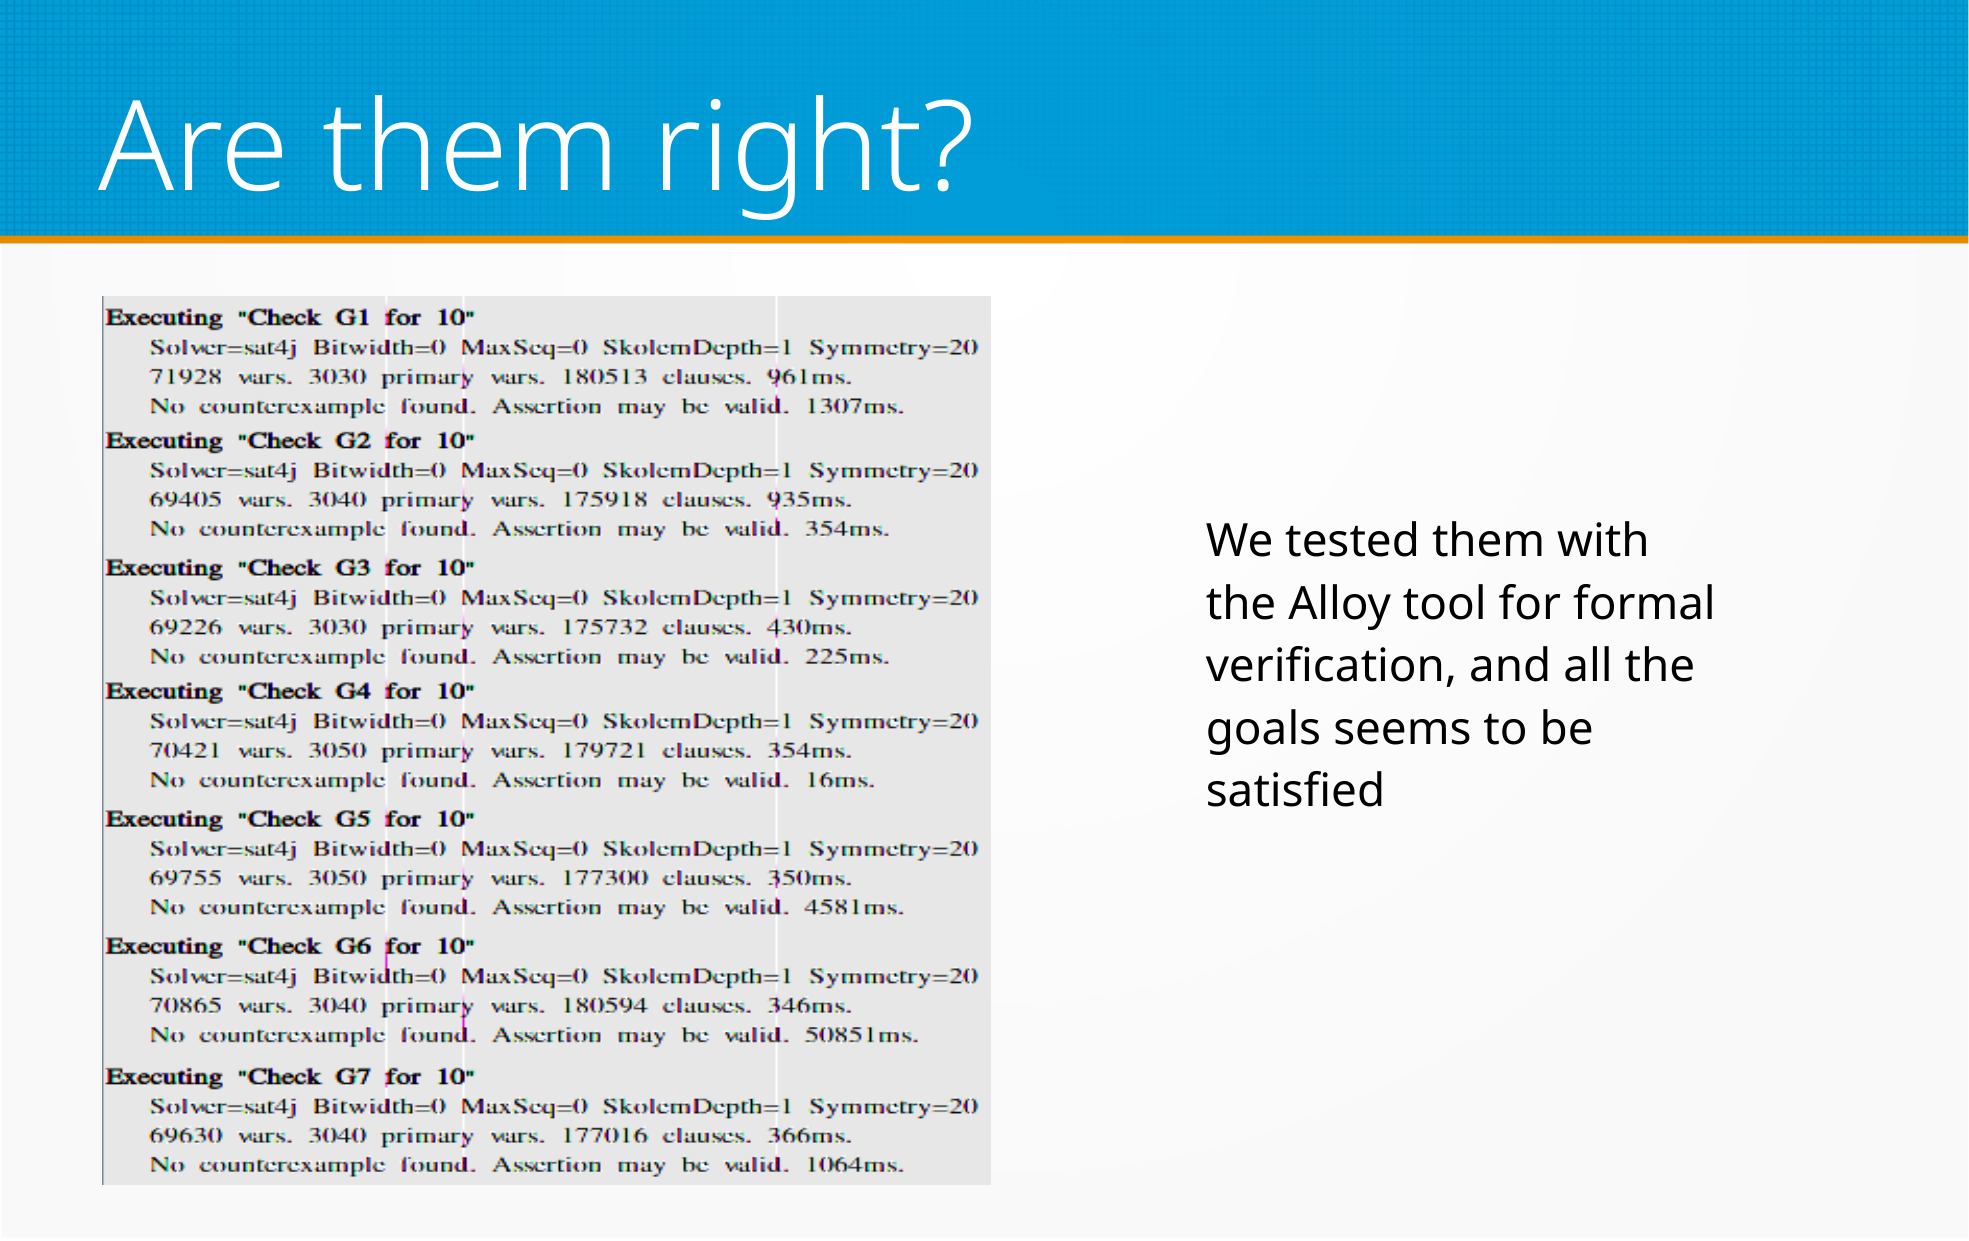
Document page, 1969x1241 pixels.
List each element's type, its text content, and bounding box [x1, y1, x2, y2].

text_box We tested them with the Alloy tool for formal verification, and all the goals seems to be satisfied [1200, 525, 1726, 804]
title Are them right? [98, 19, 1870, 227]
picture [0, 236, 1969, 1241]
